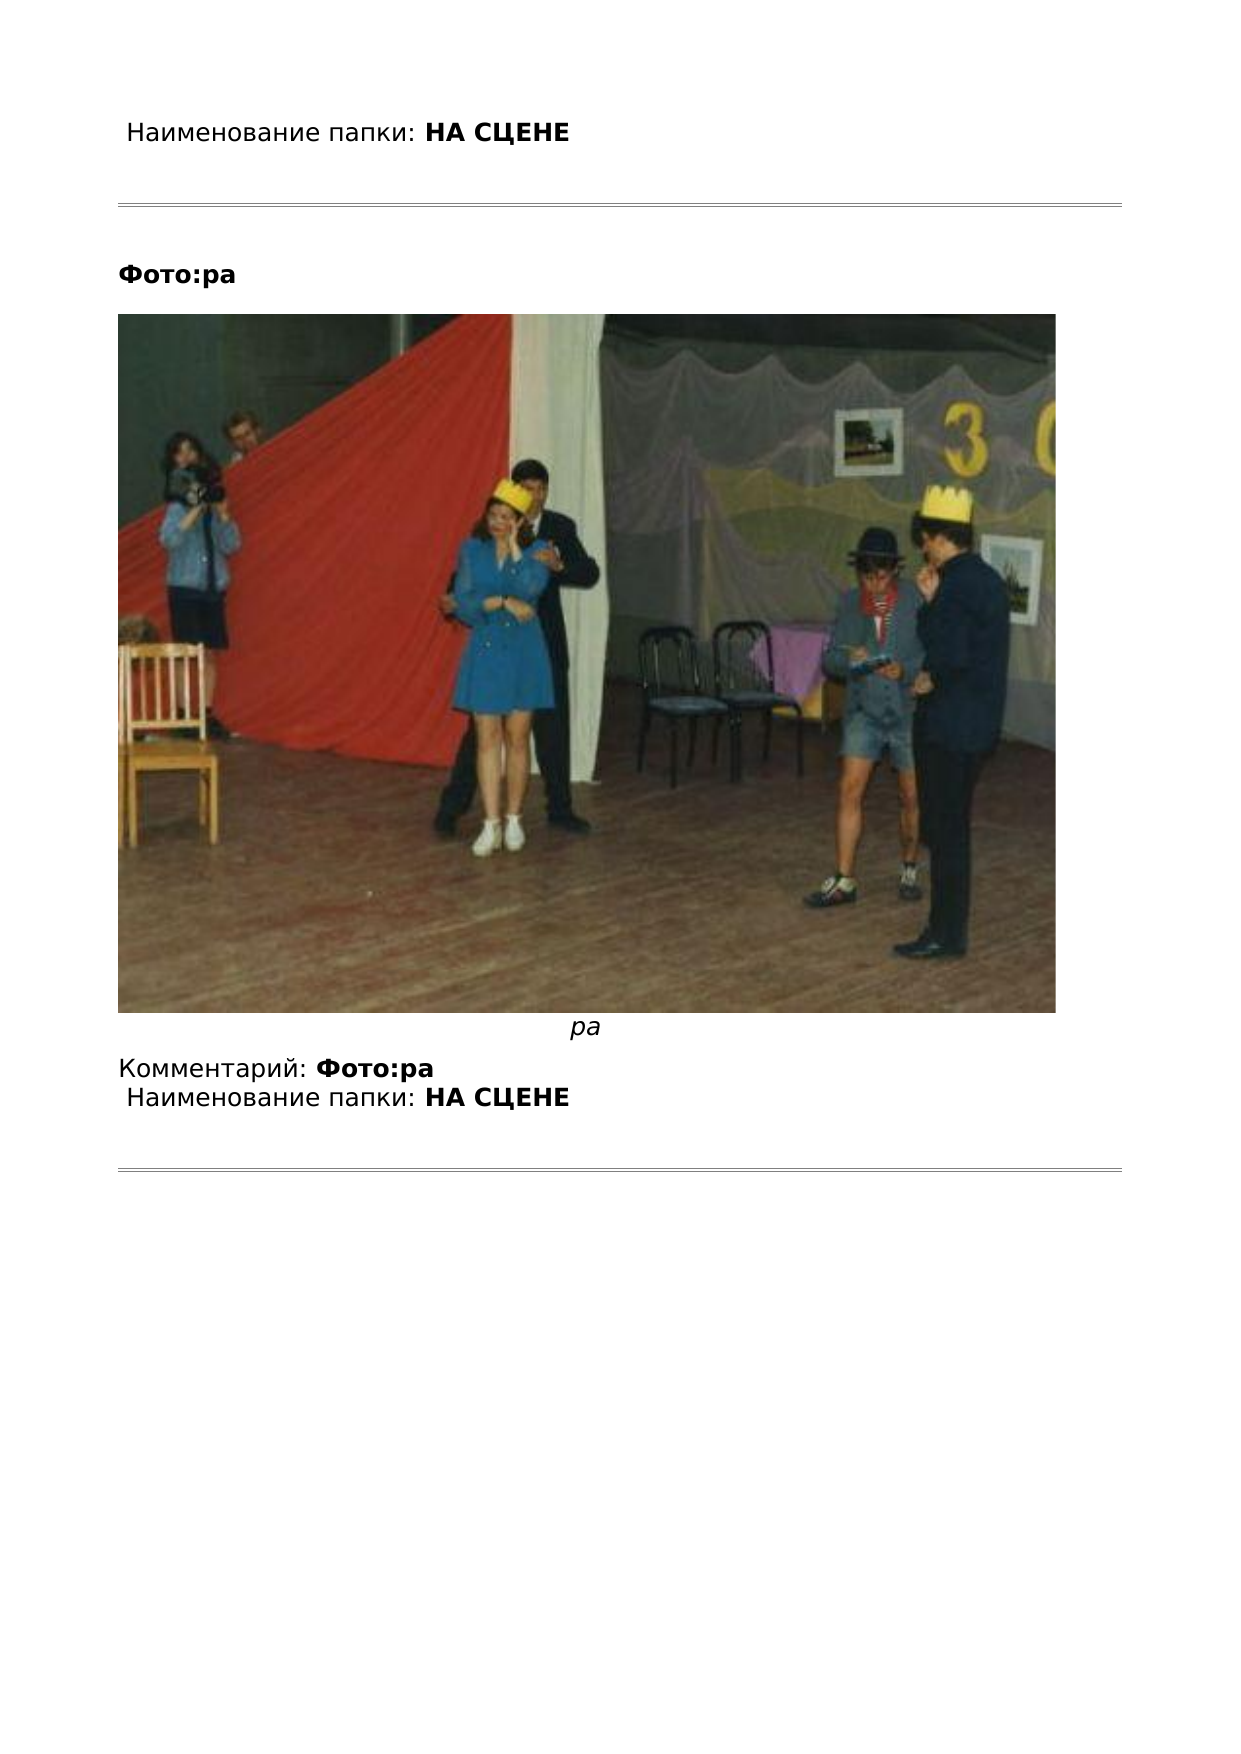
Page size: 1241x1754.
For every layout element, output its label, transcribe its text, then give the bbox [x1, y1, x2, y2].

text Наименование папки: НА СЦЕНЕ [118, 118, 1122, 176]
text ра [118, 1013, 1056, 1041]
text Комментарий: Фото:ра Наименование папки: НА СЦЕНЕ [118, 1054, 1122, 1141]
picture [118, 314, 1056, 1013]
subtitle Фото:ра [118, 260, 1122, 289]
